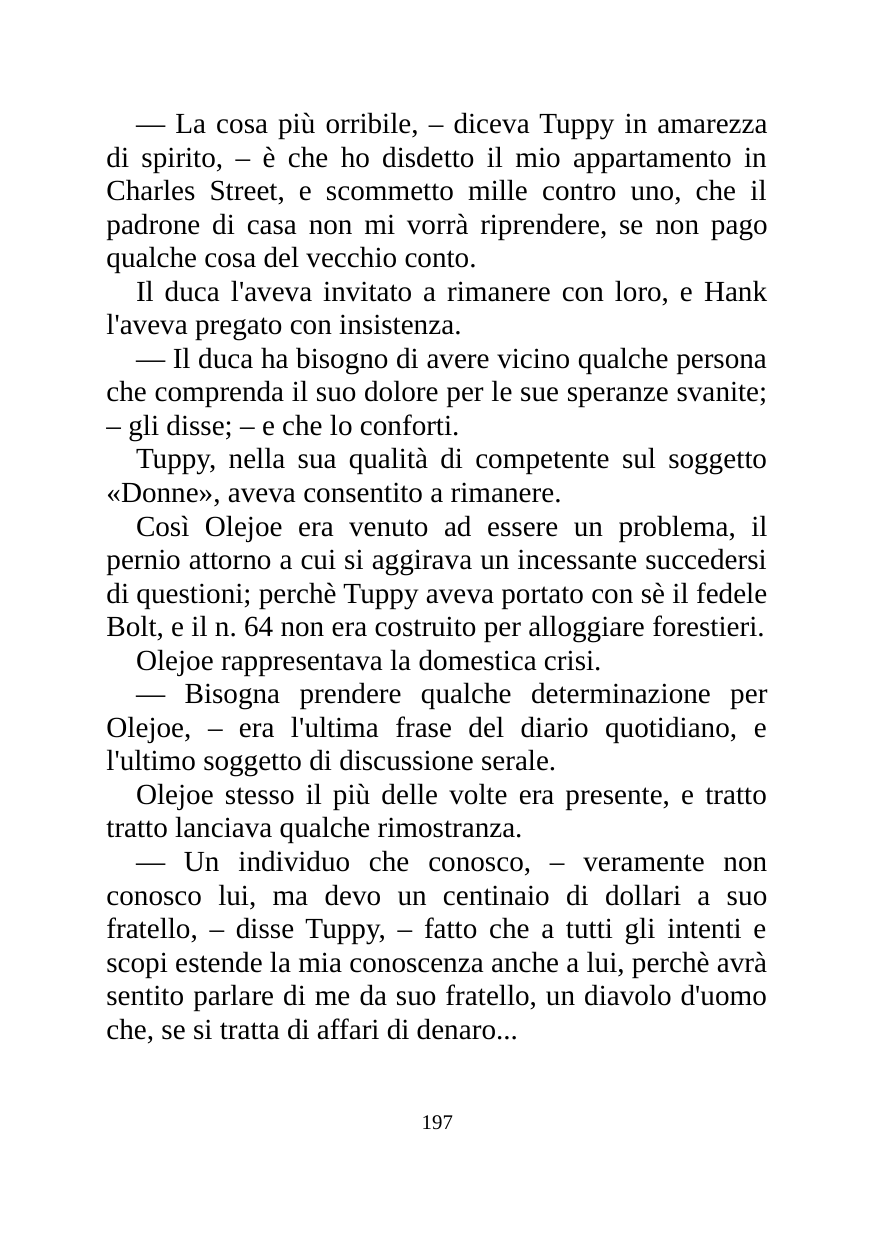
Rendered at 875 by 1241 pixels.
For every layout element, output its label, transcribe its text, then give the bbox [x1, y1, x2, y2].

text Il duca l'aveva invitato a rimanere con loro, e Hank l'aveva pregato con insistenza. [106, 274, 768, 341]
text Olejoe rappresentava la domestica crisi. [106, 643, 768, 676]
text — Il duca ha bisogno di avere vicino qualche persona che comprenda il suo dolore per le sue speranze svanite; – gli disse; – e che lo conforti. [106, 341, 768, 442]
text Così Olejoe era venuto ad essere un problema, il pernio attorno a cui si aggirava un incessante succedersi di questioni; perchè Tuppy aveva portato con sè il fedele Bolt, e il n. 64 non era costruito per alloggiare forestieri. [106, 509, 768, 643]
text — Un individuo che conosco, – veramente non conosco lui, ma devo un centinaio di dollari a suo fratello, – disse Tuppy, – fatto che a tutti gli intenti e scopi estende la mia conoscenza anche a lui, perchè avrà sentito parlare di me da suo fratello, un diavolo d'uomo che, se si tratta di affari di denaro... [106, 844, 768, 1045]
text Olejoe stesso il più delle volte era presente, e tratto tratto lanciava qualche rimostranza. [106, 777, 768, 844]
text Tuppy, nella sua qualità di competente sul soggetto «Donne», aveva consentito a rimanere. [106, 442, 768, 509]
text — La cosa più orribile, – diceva Tuppy in amarezza di spirito, – è che ho disdetto il mio appartamento in Charles Street, e scommetto mille contro uno, che il padrone di casa non mi vorrà riprendere, se non pago qualche cosa del vecchio conto. [106, 106, 768, 274]
text — Bisogna prendere qualche determinazione per Olejoe, – era l'ultima frase del diario quotidiano, e l'ultimo soggetto di discussione serale. [106, 676, 768, 777]
